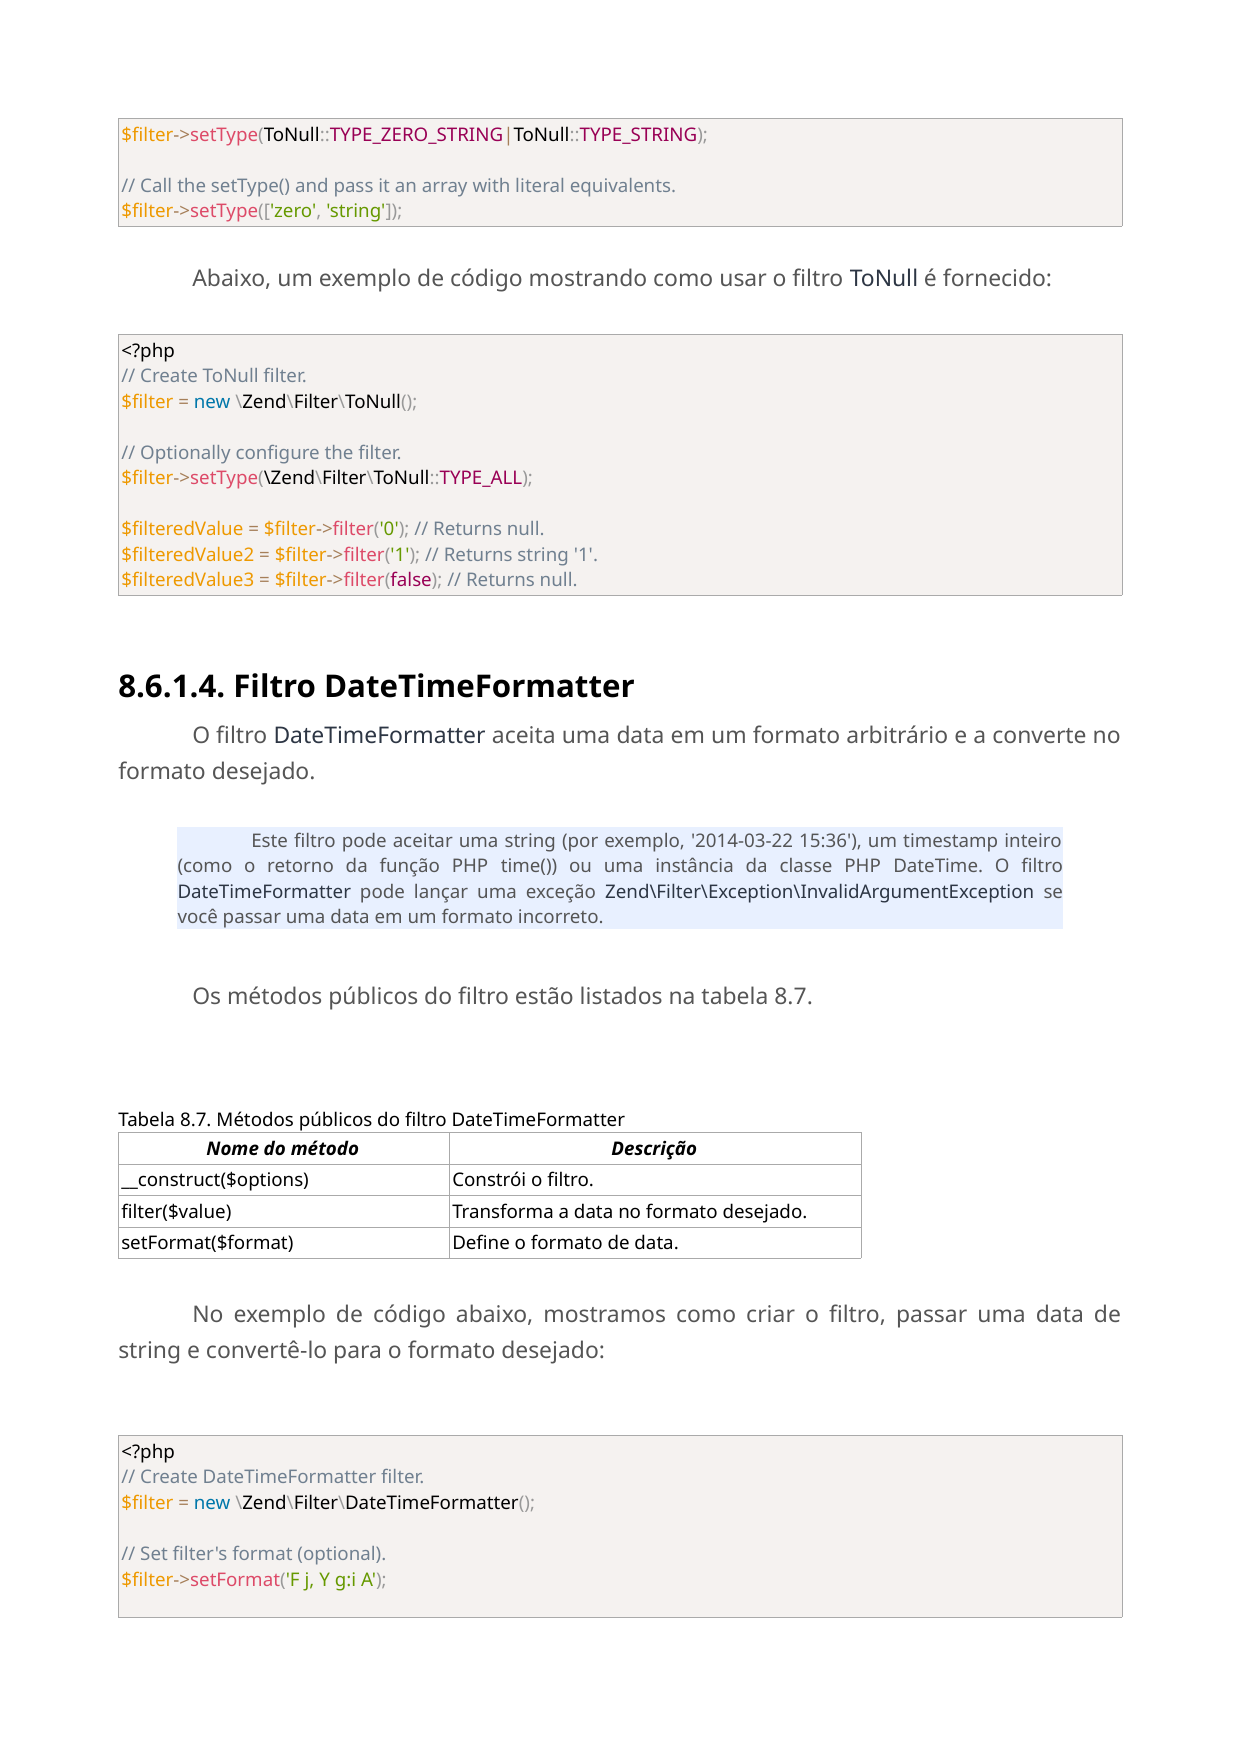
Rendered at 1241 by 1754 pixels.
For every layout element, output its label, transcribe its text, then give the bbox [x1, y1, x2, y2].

text // Optionally configure the filter. [119, 436, 1122, 462]
text // Create ToNull filter. [119, 359, 1122, 385]
text $filter = new \Zend\Filter\ToNull(); [119, 385, 1122, 411]
table_cell __construct($options) [119, 1165, 449, 1195]
text Os métodos públicos do filtro estão listados na tabela 8.7. [118, 979, 1122, 1011]
text $filter->setType(ToNull::TYPE_ZERO_STRING|ToNull::TYPE_STRING); [119, 119, 1122, 144]
table_cell Constrói o filtro. [450, 1165, 861, 1195]
text Abaixo, um exemplo de código mostrando como usar o filtro ToNull é fornecido: [118, 262, 1122, 293]
text Este filtro pode aceitar uma string (por exemplo, '2014-03-22 15:36'), um timestamp inteiro (como o retorno da função PHP time()) ou uma instância da classe PHP DateTime. O filtro DateTimeFormatter pode lançar uma exceção Zend\Filter\Exception\InvalidArgumentException se você passar uma data em um formato incorreto. [177, 827, 1063, 929]
table_cell Transforma a data no formato desejado. [450, 1196, 861, 1227]
text // Create DateTimeFormatter filter. [119, 1461, 1122, 1486]
table_header Descrição [450, 1133, 861, 1164]
text // Set filter's format (optional). [119, 1537, 1122, 1563]
text $filter->setType(['zero', 'string']); [119, 195, 1122, 226]
text $filter->setFormat('F j, Y g:i A'); [119, 1563, 1122, 1588]
text No exemplo de código abaixo, mostramos como criar o filtro, passar uma data de string e convertê-lo para o formato desejado: [118, 1298, 1122, 1365]
text <?php [119, 1436, 1122, 1461]
text $filter->setType(\Zend\Filter\ToNull::TYPE_ALL); [119, 462, 1122, 487]
table_cell Define o formato de data. [450, 1228, 861, 1258]
text $filteredValue = $filter->filter('0'); // Returns null. [119, 513, 1122, 538]
text // Call the setType() and pass it an array with literal equivalents. [119, 169, 1122, 195]
text <?php [119, 335, 1122, 359]
text Tabela 8.7. Métodos públicos do filtro DateTimeFormatter [118, 1107, 1122, 1132]
text $filteredValue2 = $filter->filter('1'); // Returns string '1'. [119, 538, 1122, 564]
subtitle 8.6.1.4. Filtro DateTimeFormatter [118, 664, 1122, 707]
text O filtro DateTimeFormatter aceita uma data em um formato arbitrário e a converte no formato desejado. [118, 719, 1122, 786]
table_cell filter($value) [119, 1196, 449, 1227]
table_header Nome do método [119, 1133, 449, 1164]
table_cell setFormat($format) [119, 1228, 449, 1258]
text $filteredValue3 = $filter->filter(false); // Returns null. [119, 564, 1122, 595]
text $filter = new \Zend\Filter\DateTimeFormatter(); [119, 1486, 1122, 1512]
